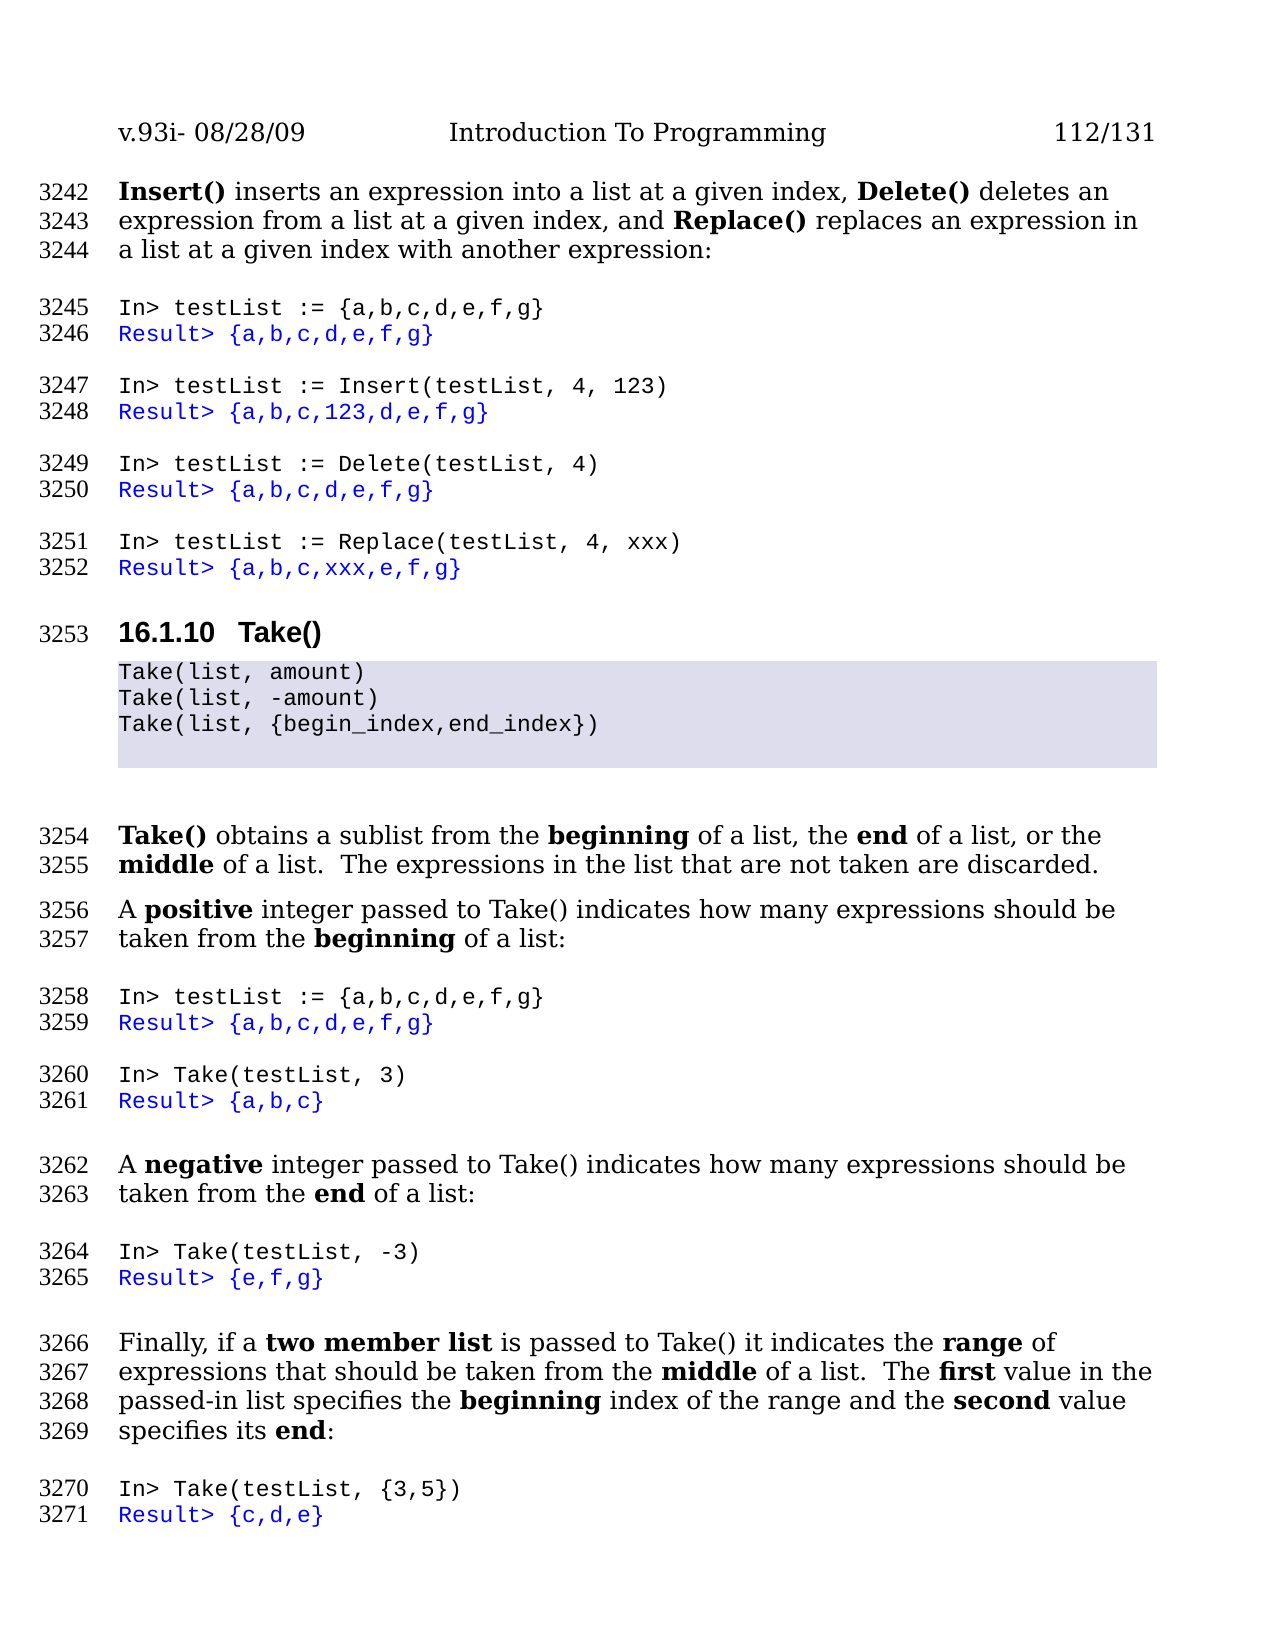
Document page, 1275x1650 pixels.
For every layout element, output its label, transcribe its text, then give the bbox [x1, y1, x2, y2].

text Result> {a,b,c,d,e,f,g} [118, 478, 1157, 504]
text A negative integer passed to Take() indicates how many expressions should be taken from the end of a list: [118, 1150, 1157, 1209]
text Insert() inserts an expression into a list at a given index, Delete() deletes an expression from a list at a given index, and Replace() replaces an expression in a list at a given index with another expression: [118, 177, 1157, 265]
text Take() obtains a sublist from the beginning of a list, the end of a list, or the middle of a list. The expressions in the list that are not taken are discarded. [118, 821, 1157, 880]
text In> Take(testList, {3,5}) [118, 1477, 1157, 1503]
text In> testList := {a,b,c,d,e,f,g} [118, 297, 1157, 323]
text Result> {c,d,e} [118, 1503, 1157, 1529]
text Finally, if a two member list is passed to Take() it indicates the range of expressions that should be taken from the middle of a list. The first value in the passed-in list specifies the beginning index of the range and the second value specifies its end: [118, 1327, 1157, 1445]
text Result> {a,b,c,d,e,f,g} [118, 1011, 1157, 1037]
subtitle Take() [118, 615, 1157, 648]
text Result> {a,b,c,d,e,f,g} [118, 323, 1157, 348]
text Result> {a,b,c,123,d,e,f,g} [118, 400, 1157, 426]
text In> testList := Replace(testList, 4, xxx) [118, 530, 1157, 556]
text Result> {a,b,c,xxx,e,f,g} [118, 556, 1157, 582]
text In> testList := {a,b,c,d,e,f,g} [118, 985, 1157, 1011]
text In> Take(testList, -3) [118, 1241, 1157, 1267]
table_header Take(list, amount) Take(list, -amount) Take(list, {begin_index,end_index}) [118, 661, 1157, 768]
text In> testList := Insert(testList, 4, 123) [118, 374, 1157, 400]
text A positive integer passed to Take() indicates how many expressions should be taken from the beginning of a list: [118, 895, 1157, 953]
text Result> {e,f,g} [118, 1267, 1157, 1293]
text In> Take(testList, 3) [118, 1063, 1157, 1089]
text Result> {a,b,c} [118, 1089, 1157, 1115]
text In> testList := Delete(testList, 4) [118, 452, 1157, 478]
